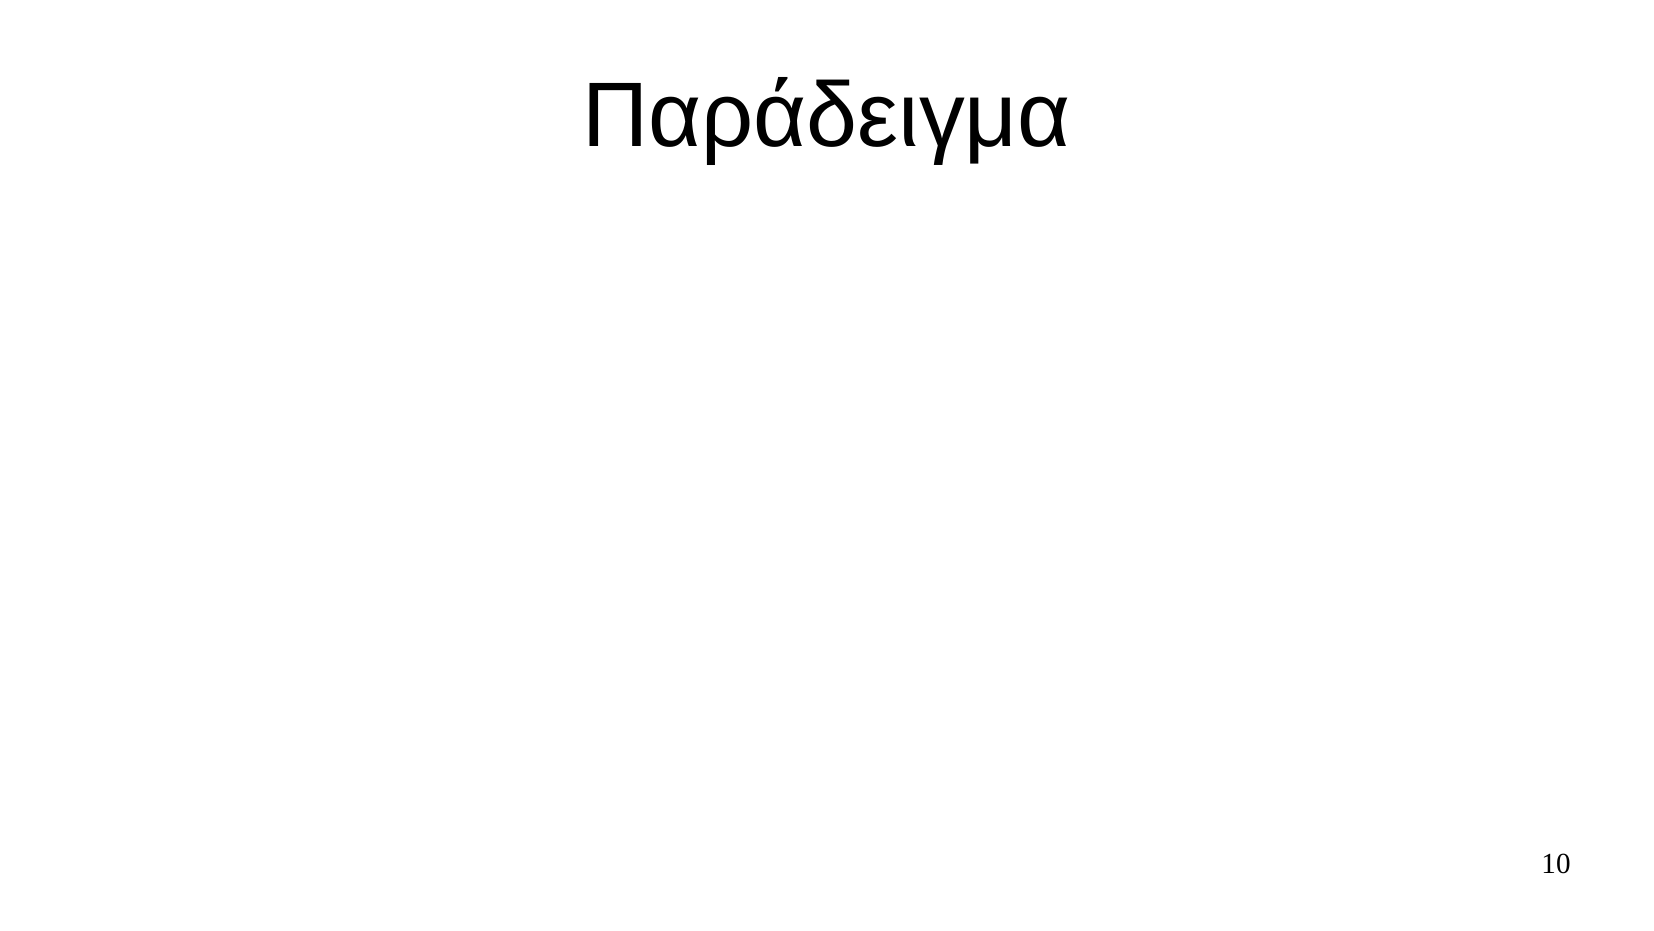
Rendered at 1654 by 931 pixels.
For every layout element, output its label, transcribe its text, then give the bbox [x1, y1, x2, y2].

title Παράδειγμα [82, 37, 1571, 193]
